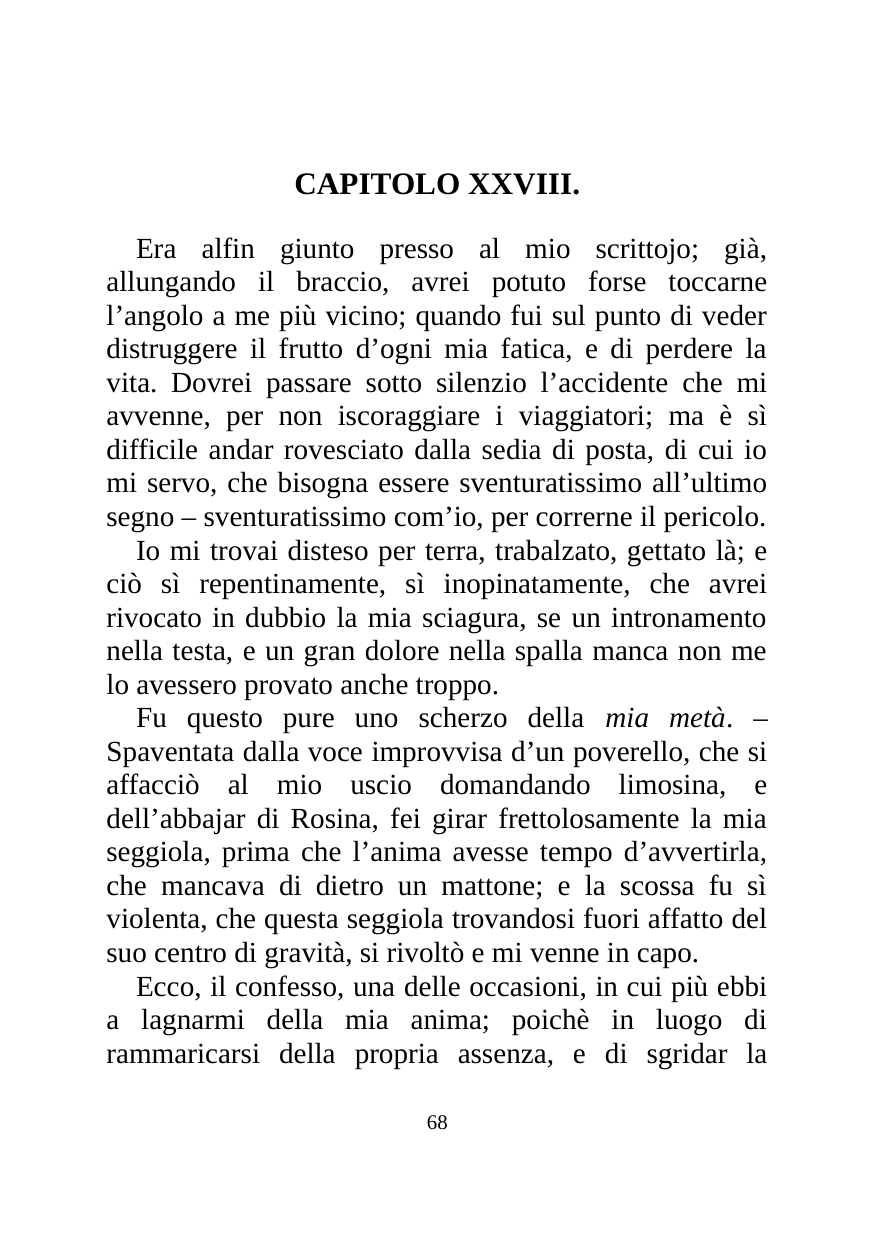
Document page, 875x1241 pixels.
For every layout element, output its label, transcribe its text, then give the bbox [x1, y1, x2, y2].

text Fu questo pure uno scherzo della mia metà. – Spaventata dalla voce improvvisa d’un poverello, che si affacciò al mio uscio domandando limosina, e dell’abbajar di Rosina, fei girar frettolosamente la mia seggiola, prima che l’anima avesse tempo d’avvertirla, che mancava di dietro un mattone; e la scossa fu sì violenta, che questa seggiola trovandosi fuori affatto del suo centro di gravità, si rivoltò e mi venne in capo. [106, 700, 768, 969]
text Io mi trovai disteso per terra, trabalzato, gettato là; e ciò sì repentinamente, sì inopinatamente, che avrei rivocato in dubbio la mia sciagura, se un intronamento nella testa, e un gran dolore nella spalla manca non me lo avessero provato anche troppo. [106, 533, 768, 700]
subtitle CAPITOLO XXVIII. [106, 165, 768, 201]
text Era alfin giunto presso al mio scrittojo; già, allungando il braccio, avrei potuto forse toccarne l’angolo a me più vicino; quando fui sul punto di veder distruggere il frutto d’ogni mia fatica, e di perdere la vita. Dovrei passare sotto silenzio l’accidente che mi avvenne, per non iscoraggiare i viaggiatori; ma è sì difficile andar rovesciato dalla sedia di posta, di cui io mi servo, che bisogna essere sventuratissimo all’ultimo segno – sventuratissimo com’io, per correrne il pericolo. [106, 231, 768, 533]
text Ecco, il confesso, una delle occasioni, in cui più ebbi a lagnarmi della mia anima; poichè in luogo di rammaricarsi della propria assenza, e di sgridar la [106, 969, 768, 1069]
